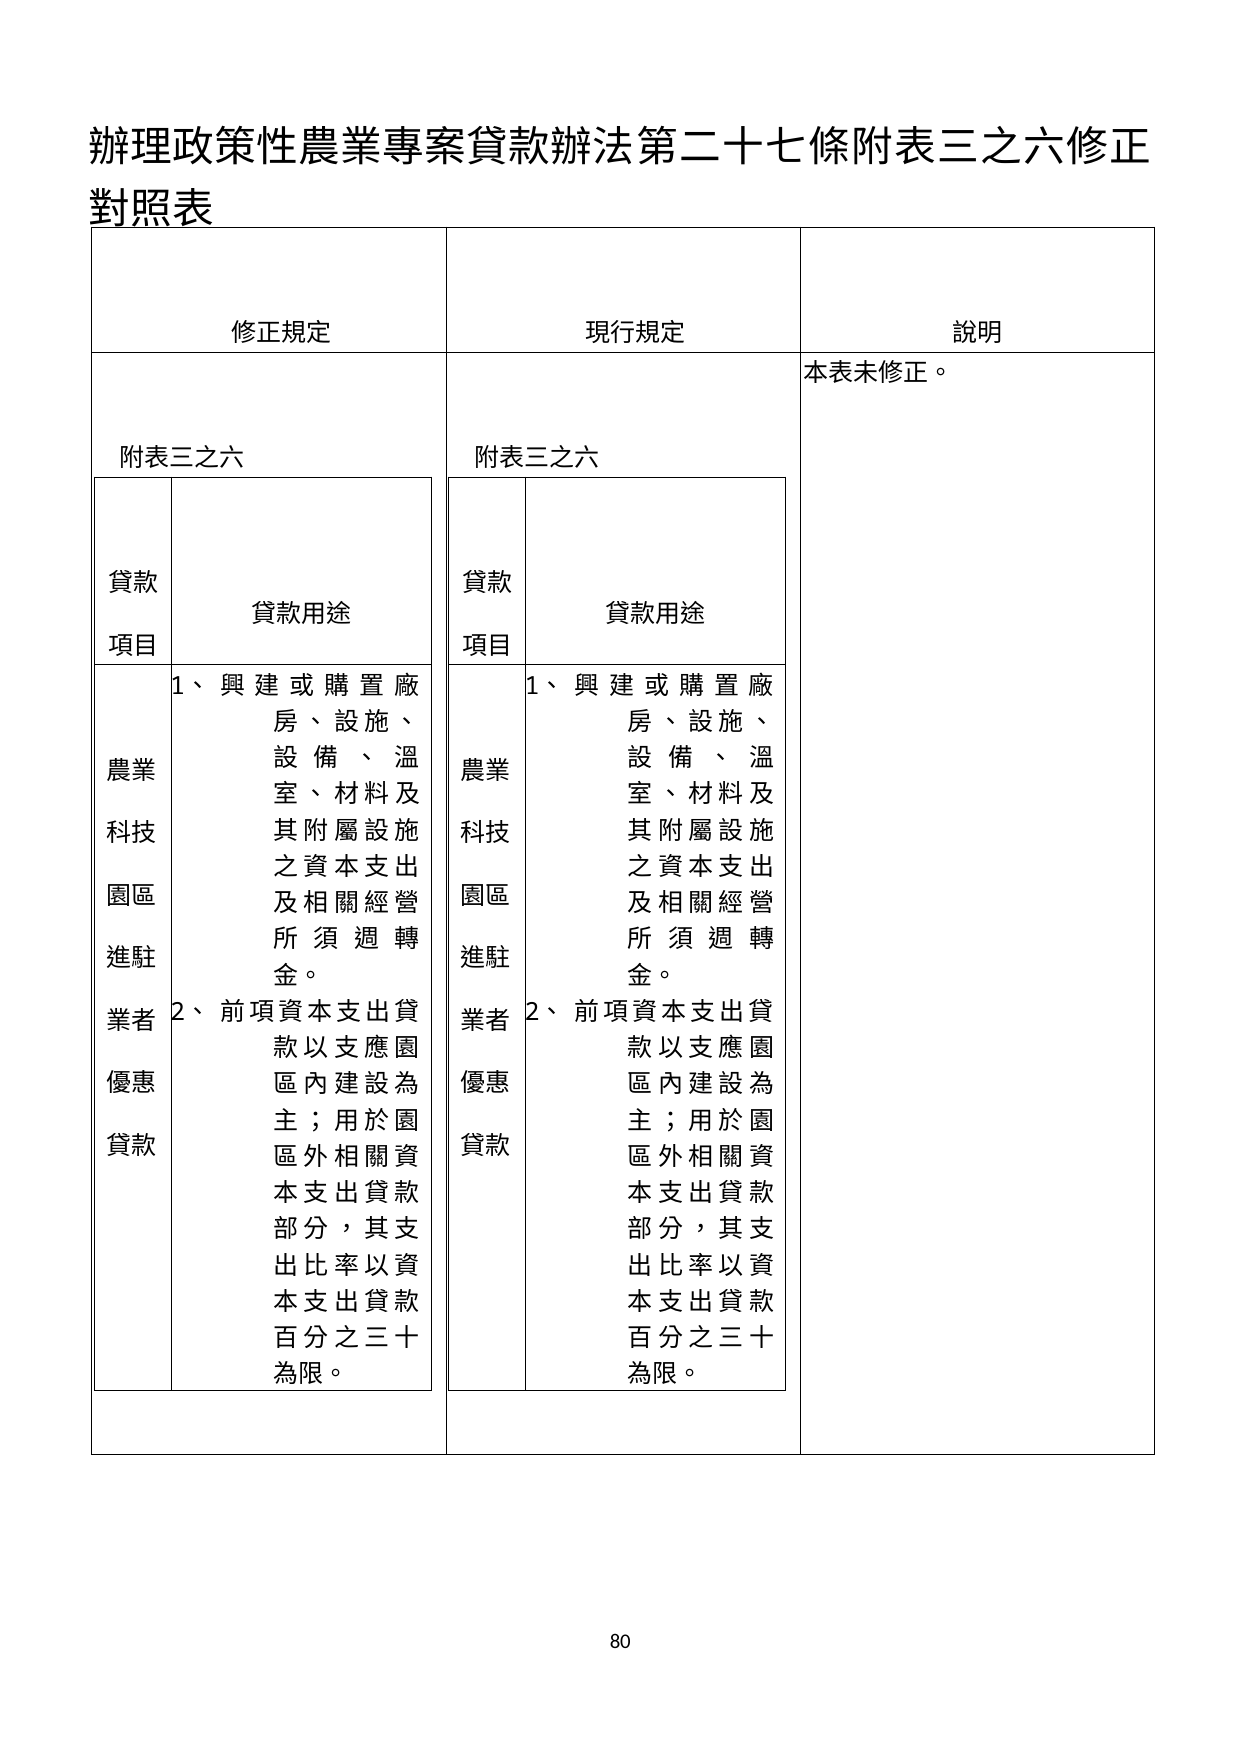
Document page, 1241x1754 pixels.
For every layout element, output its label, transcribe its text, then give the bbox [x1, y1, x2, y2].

table_header 貸款用途 [526, 478, 785, 664]
table_header 貸款項目 [449, 478, 525, 664]
table_cell 興建或購置廠房、設施、設備、溫室、材料及其附屬設施之資本支出及相關經營所須週轉金。 前項資本支出貸款以支應園區內建設為主；用於園區外相關資本支出貸款部分，其支出比率以資本支出貸款百分之三十為限。 [526, 665, 785, 1390]
table_cell 興建或購置廠房、設施、設備、溫室、材料及其附屬設施之資本支出及相關經營所須週轉金。 前項資本支出貸款以支應園區內建設為主；用於園區外相關資本支出貸款部分，其支出比率以資本支出貸款百分之三十為限。 [172, 665, 431, 1390]
table_header 貸款項目 [95, 478, 171, 664]
text 辦理政策性農業專案貸款辦法第二十七條附表三之六修正對照表 [89, 102, 1152, 227]
table_cell 附表三之六 [447, 353, 800, 1454]
table_header 現行規定 [447, 228, 800, 352]
table_cell 農業科技園區進駐業者優惠貸款 [449, 665, 525, 1390]
table_cell 附表三之六 [92, 353, 446, 1454]
table_cell 農業科技園區進駐業者優惠貸款 [95, 665, 171, 1390]
table_header 修正規定 [92, 228, 446, 352]
table_header 貸款用途 [172, 478, 431, 664]
table_cell 本表未修正。 [801, 353, 1154, 1454]
table_header 說明 [801, 228, 1154, 352]
